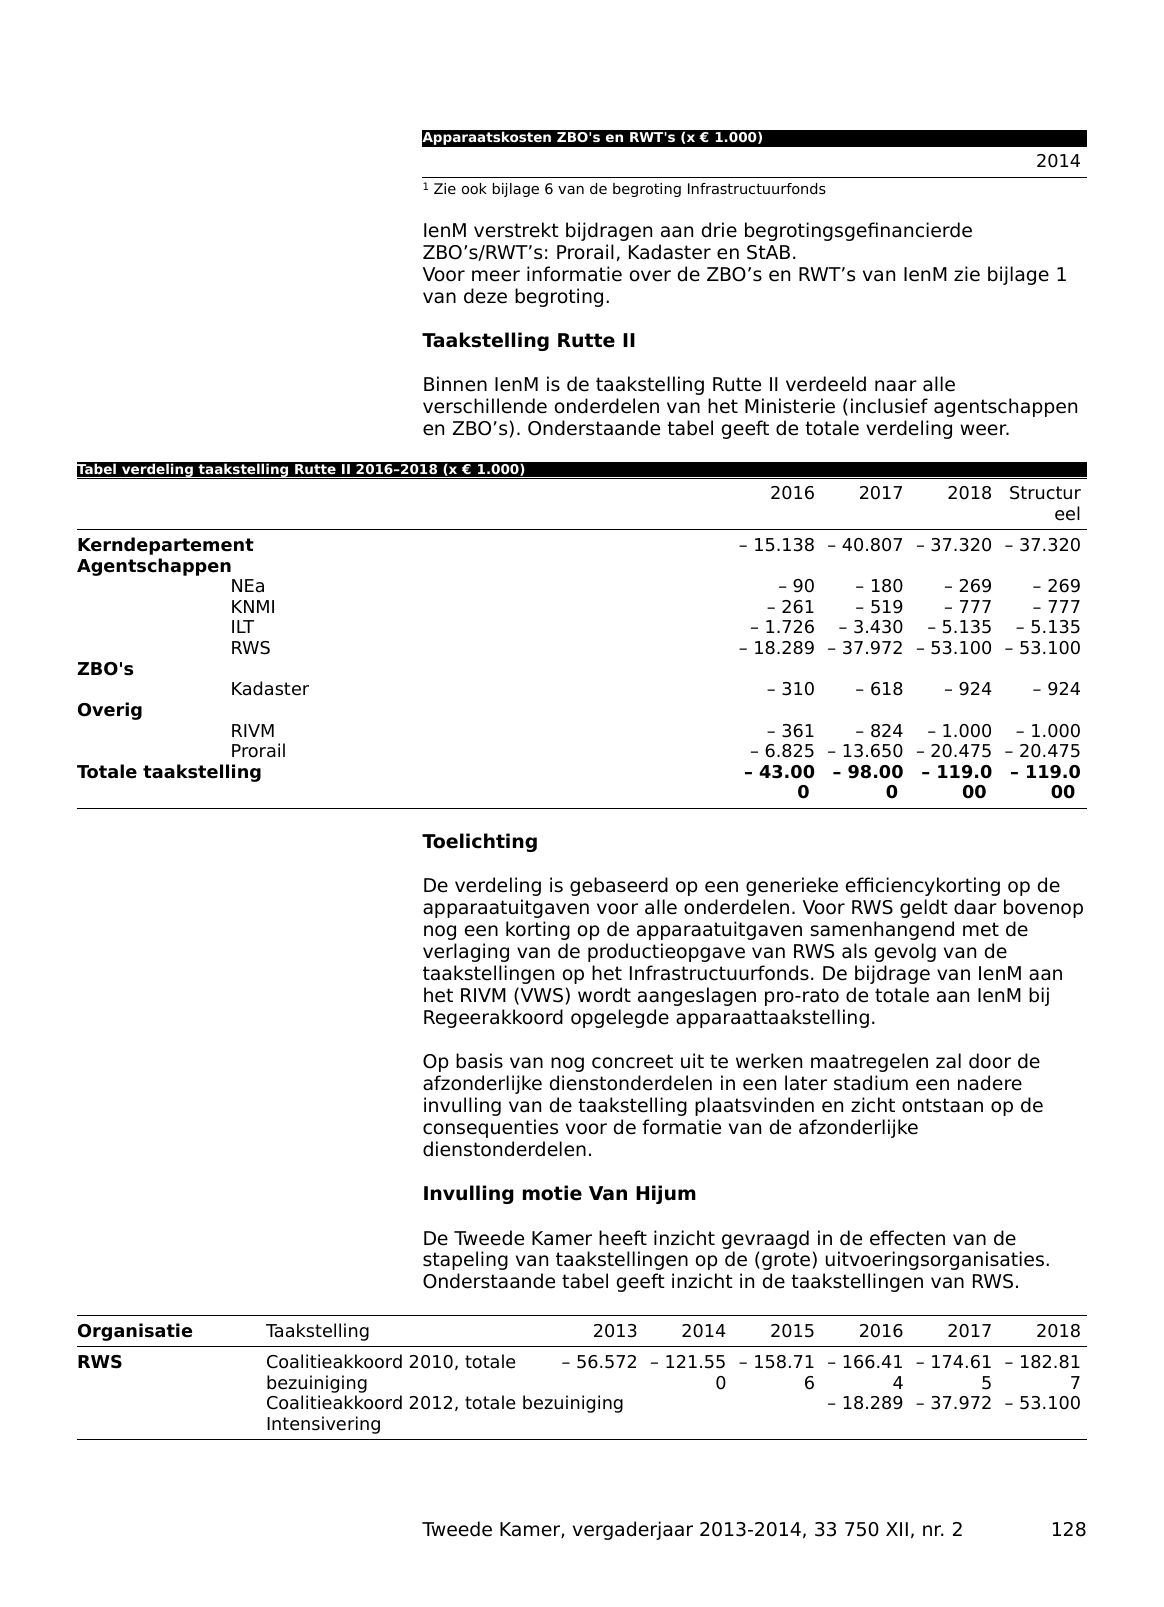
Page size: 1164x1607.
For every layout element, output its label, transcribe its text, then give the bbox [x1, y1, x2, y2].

table_cell [224, 700, 732, 721]
table_cell – 53.100 [998, 1393, 1087, 1439]
table_cell – 777 [998, 597, 1087, 617]
table_cell – 158.716 [732, 1347, 821, 1393]
table_cell RIVM [224, 721, 732, 741]
table_cell – 182.817 [998, 1347, 1087, 1393]
table_cell – 618 [821, 679, 909, 700]
table_cell [998, 556, 1087, 576]
table_cell – 174.615 [909, 1347, 998, 1393]
table_cell [998, 659, 1087, 679]
table_cell RWS [224, 638, 732, 659]
table_cell [998, 700, 1087, 721]
table_cell – 119.000 [998, 762, 1087, 808]
table_cell – 119.000 [909, 762, 998, 808]
table_cell – 361 [732, 721, 821, 741]
table_cell ZBO's [77, 659, 224, 679]
table_cell – 37.972 [909, 1393, 998, 1439]
table_cell RWS [77, 1347, 260, 1393]
table_cell – 924 [998, 679, 1087, 700]
table_cell [77, 618, 224, 638]
table_cell – 6.825 [732, 741, 821, 762]
table_cell [909, 700, 998, 721]
table_cell [77, 679, 224, 700]
table_cell Agentschappen [77, 556, 732, 576]
table_cell – 13.650 [821, 741, 909, 762]
table_cell – 15.138 [732, 530, 821, 556]
table_cell – 269 [998, 576, 1087, 597]
table_cell [909, 659, 998, 679]
table_cell [224, 659, 732, 679]
text De verdeling is gebaseerd op een generieke efficiencykorting op de apparaatuitgaven voor alle onderdelen. Voor RWS geldt daar bovenop nog een korting op de apparaatuitgaven samenhangend met de verlaging van de productieopgave van RWS als gevolg van de taakstellingen op het Infrastructuurfonds. De bijdrage van IenM aan het RIVM (VWS) wordt aangeslagen pro-rato de totale aan IenM bij Regeerakkoord opgelegde apparaattaakstelling. [422, 875, 1087, 1029]
table_header 2014 [644, 1316, 732, 1346]
table_cell – 269 [909, 576, 998, 597]
text IenM verstrekt bijdragen aan drie begrotingsgefinancierde ZBO’s/RWT’s: Prorail, Kadaster en StAB. [422, 220, 1087, 264]
table_cell [732, 556, 821, 576]
table_cell – 777 [909, 597, 998, 617]
table_cell – 1.000 [998, 721, 1087, 741]
table_cell ILT [224, 618, 732, 638]
table_cell – 18.289 [821, 1393, 909, 1439]
subtitle Toelichting [422, 831, 1087, 853]
table_cell – 1.726 [732, 618, 821, 638]
table_cell [732, 659, 821, 679]
table_cell Coalitieakkoord 2010, totale bezuiniging [260, 1347, 555, 1393]
table_cell [732, 1393, 821, 1439]
table_cell 2016 [732, 479, 821, 529]
text Voor meer informatie over de ZBO’s en RWT’s van IenM zie bijlage 1 van deze begroting. [422, 264, 1087, 308]
table_cell – 37.320 [909, 530, 998, 556]
table_cell [909, 556, 998, 576]
table_cell [821, 556, 909, 576]
table_cell [77, 638, 224, 659]
table_cell [77, 479, 732, 529]
table_header Organisatie [77, 1316, 260, 1346]
table_cell [77, 597, 224, 617]
table_cell Coalitieakkoord 2012, totale bezuiniging Intensivering [260, 1393, 644, 1439]
table_cell – 924 [909, 679, 998, 700]
table_cell – 166.414 [821, 1347, 909, 1393]
table_cell 2017 [821, 479, 909, 529]
table_cell [821, 700, 909, 721]
table_cell Totale taakstelling [77, 762, 732, 808]
subtitle Invulling motie Van Hijum [422, 1183, 1087, 1205]
table_cell – 261 [732, 597, 821, 617]
table_cell Kerndepartement [77, 530, 732, 556]
table_cell – 3.430 [821, 618, 909, 638]
table_cell [77, 1393, 260, 1439]
table_cell – 53.100 [909, 638, 998, 659]
table_header 2017 [909, 1316, 998, 1346]
table_cell – 53.100 [998, 638, 1087, 659]
table_cell – 40.807 [821, 530, 909, 556]
table_cell [644, 1393, 732, 1439]
table_header Taakstelling [260, 1316, 555, 1346]
table_cell 2018 [909, 479, 998, 529]
text De Tweede Kamer heeft inzicht gevraagd in de effecten van de stapeling van taakstellingen op de (grote) uitvoeringsorganisaties. Onderstaande tabel geeft inzicht in de taakstellingen van RWS. [422, 1227, 1087, 1293]
text Op basis van nog concreet uit te werken maatregelen zal door de afzonderlijke dienstonderdelen in een later stadium een nadere invulling van de taakstelling plaatsvinden en zicht ontstaan op de consequenties voor de formatie van de afzonderlijke dienstonderdelen. [422, 1051, 1087, 1161]
table_cell – 18.289 [732, 638, 821, 659]
table_cell – 98.000 [821, 762, 909, 808]
table_cell Kadaster [224, 679, 732, 700]
table_cell – 824 [821, 721, 909, 741]
table_cell [821, 659, 909, 679]
table_cell 2014 [954, 147, 1087, 177]
table_cell – 5.135 [909, 618, 998, 638]
table_header 2018 [998, 1316, 1087, 1346]
table_cell – 121.550 [644, 1347, 732, 1393]
table_cell [77, 721, 224, 741]
table_header 2013 [555, 1316, 644, 1346]
table_cell Structureel [998, 479, 1087, 529]
table_header Apparaatskosten ZBO's en RWT's (x € 1.000) [422, 130, 1087, 146]
table_cell – 56.572 [555, 1347, 644, 1393]
table_cell – 20.475 [909, 741, 998, 762]
table_cell [422, 147, 954, 177]
table_cell – 5.135 [998, 618, 1087, 638]
table_cell – 519 [821, 597, 909, 617]
table_header 2015 [732, 1316, 821, 1346]
table_cell – 20.475 [998, 741, 1087, 762]
table_cell – 43.000 [732, 762, 821, 808]
subtitle Taakstelling Rutte II [422, 330, 1087, 352]
table_cell 1 Zie ook bijlage 6 van de begroting Infrastructuurfonds [422, 178, 1087, 197]
table_cell – 37.320 [998, 530, 1087, 556]
table_cell – 90 [732, 576, 821, 597]
table_cell KNMI [224, 597, 732, 617]
table_header 2016 [821, 1316, 909, 1346]
table_cell – 310 [732, 679, 821, 700]
table_cell – 180 [821, 576, 909, 597]
table_cell [77, 741, 224, 762]
table_cell [732, 700, 821, 721]
table_cell – 37.972 [821, 638, 909, 659]
table_cell Overig [77, 700, 224, 721]
table_cell Prorail [224, 741, 732, 762]
table_cell – 1.000 [909, 721, 998, 741]
table_cell [77, 576, 224, 597]
table_cell NEa [224, 576, 732, 597]
table_header Tabel verdeling taakstelling Rutte II 2016–2018 (x € 1.000) [77, 462, 1087, 477]
text Binnen IenM is de taakstelling Rutte II verdeeld naar alle verschillende onderdelen van het Ministerie (inclusief agentschappen en ZBO’s). Onderstaande tabel geeft de totale verdeling weer. [422, 374, 1087, 440]
